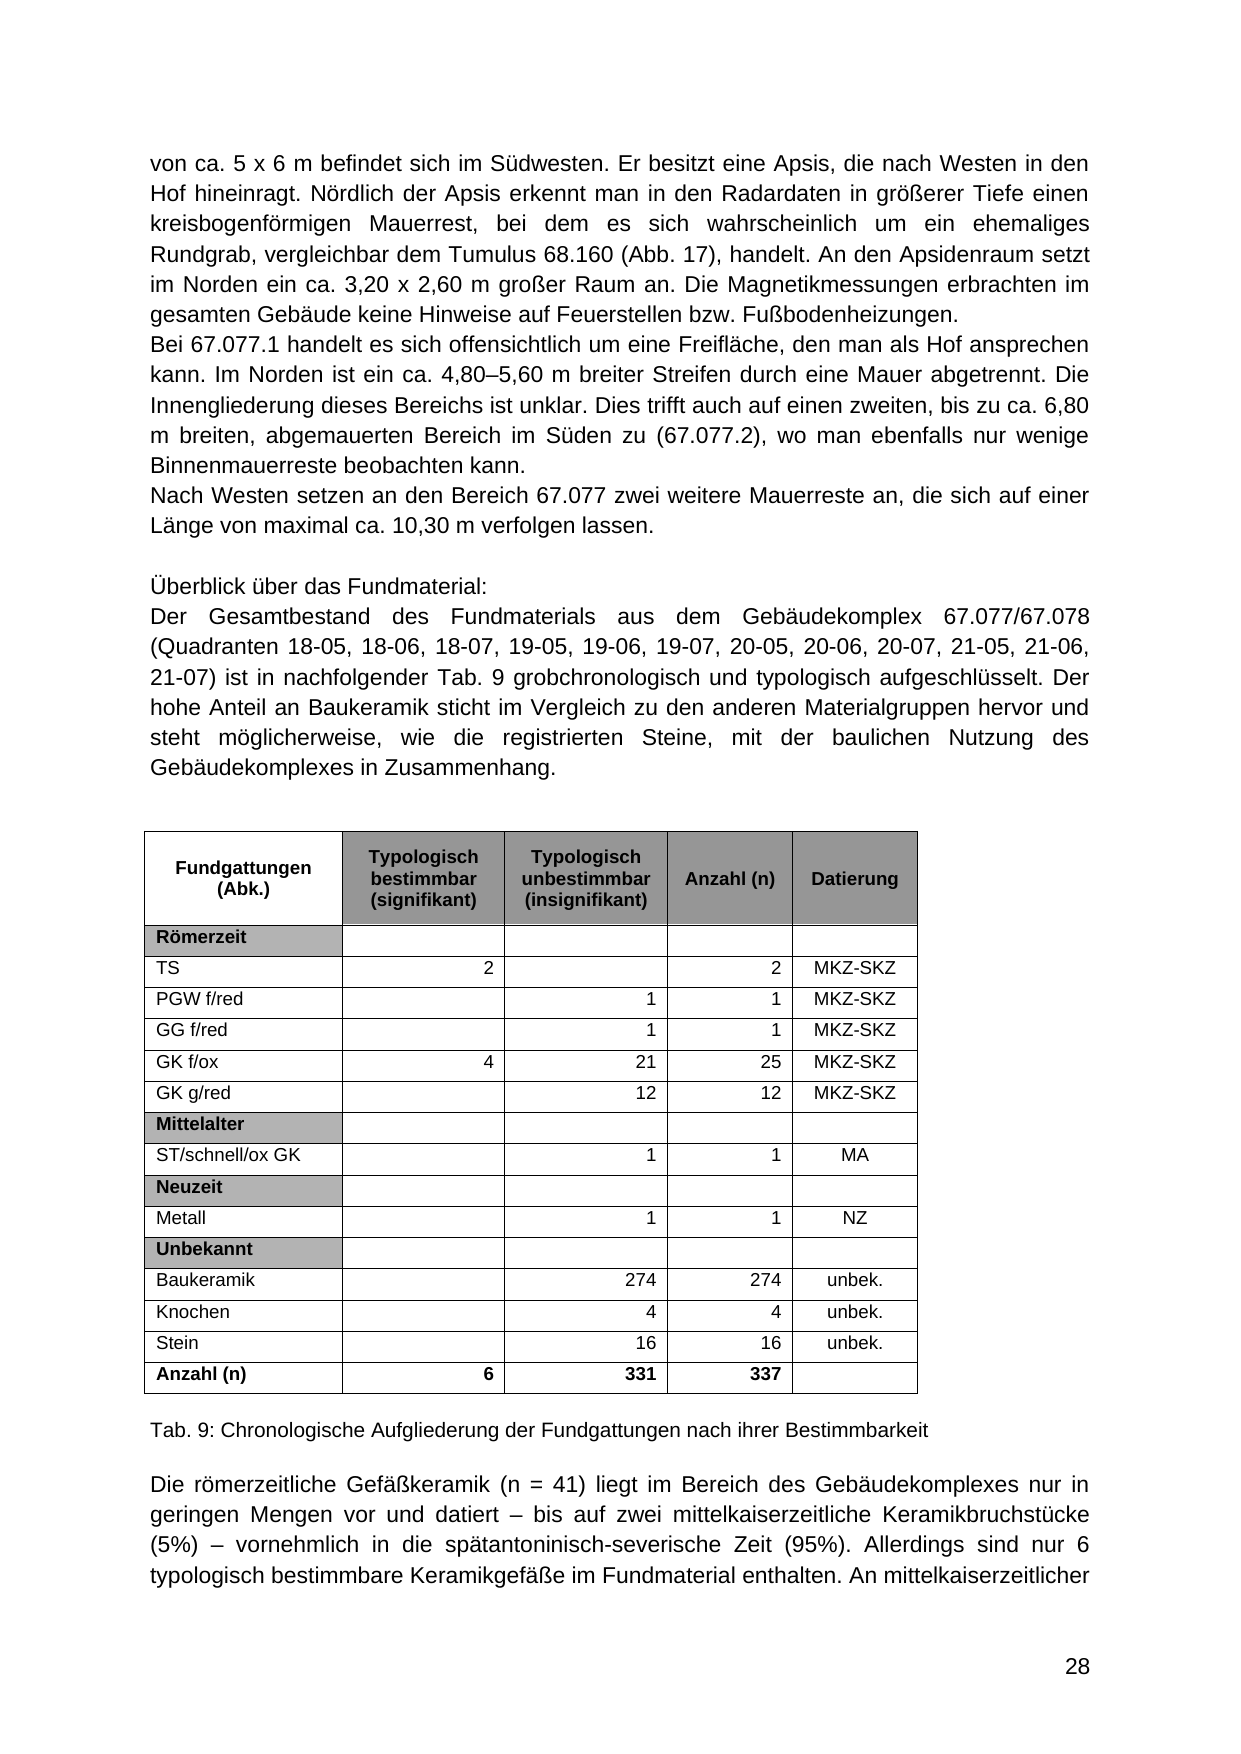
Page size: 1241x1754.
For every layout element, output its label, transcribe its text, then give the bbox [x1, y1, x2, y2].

text Der Gesamtbestand des Fundmaterials aus dem Gebäudekomplex 67.077/67.078 (Quadranten 18-05, 18-06, 18-07, 19-05, 19-06, 19-07, 20-05, 20-06, 20-07, 21-05, 21-06, 21-07) ist in nachfolgender Tab. 9 grobchronologisch und typologisch aufgeschlüsselt. Der hohe Anteil an Baukeramik sticht im Vergleich zu den anderen Materialgruppen hervor und steht möglicherweise, wie die registrierten Steine, mit der baulichen Nutzung des Gebäudekomplexes in Zusammenhang. [150, 603, 1090, 781]
table_cell MKZ-SKZ [793, 1019, 917, 1049]
table_cell [793, 1113, 917, 1143]
table_cell 6 [343, 1363, 504, 1393]
table_cell [343, 1144, 504, 1174]
table_cell [343, 1238, 504, 1268]
table_cell [343, 926, 504, 956]
table_cell unbek. [793, 1301, 917, 1331]
table_cell [668, 1238, 792, 1268]
table_header Datierung [793, 832, 917, 924]
table_cell 21 [505, 1051, 667, 1081]
table_cell Metall [145, 1207, 342, 1237]
table_cell [793, 1176, 917, 1206]
table_cell [343, 1269, 504, 1299]
table_cell 1 [668, 1144, 792, 1174]
table_header Anzahl (n) [668, 832, 792, 924]
table_cell [793, 1238, 917, 1268]
table_cell unbek. [793, 1269, 917, 1299]
table_cell [505, 1113, 667, 1143]
table_cell 274 [505, 1269, 667, 1299]
table_cell MKZ-SKZ [793, 988, 917, 1018]
table_header Fundgattungen (Abk.) [145, 832, 342, 924]
text Bei 67.077.1 handelt es sich offensichtlich um eine Freifläche, den man als Hof ansprechen kann. Im Norden ist ein ca. 4,80–5,60 m breiter Streifen durch eine Mauer abgetrennt. Die Innengliederung dieses Bereichs ist unklar. Dies trifft auch auf einen zweiten, bis zu ca. 6,80 m breiten, abgemauerten Bereich im Süden zu (67.077.2), wo man ebenfalls nur wenige Binnenmauerreste beobachten kann. [150, 331, 1090, 478]
table_cell [793, 926, 917, 956]
table_cell [505, 957, 667, 987]
table_cell 16 [505, 1332, 667, 1362]
table_cell [343, 1082, 504, 1112]
table_cell MKZ-SKZ [793, 1082, 917, 1112]
text Die römerzeitliche Gefäßkeramik (n = 41) liegt im Bereich des Gebäudekomplexes nur in geringen Mengen vor und datiert – bis auf zwei mittelkaiserzeitliche Keramikbruchstücke (5%) – vornehmlich in die spätantoninisch-severische Zeit (95%). Allerdings sind nur 6 typologisch bestimmbare Keramikgefäße im Fundmaterial enthalten. An mittelkaiserzeitlicher [150, 1471, 1090, 1588]
table_cell 1 [668, 1207, 792, 1237]
table_cell MA [793, 1144, 917, 1174]
table_cell [668, 1113, 792, 1143]
table_cell 12 [505, 1082, 667, 1112]
table_cell PGW f/red [145, 988, 342, 1018]
table_cell 1 [505, 1144, 667, 1174]
table_cell Knochen [145, 1301, 342, 1331]
table_cell 1 [668, 988, 792, 1018]
table_cell 331 [505, 1363, 667, 1393]
text Überblick über das Fundmaterial: [150, 573, 1090, 599]
table_cell [343, 1176, 504, 1206]
table_cell [793, 1363, 917, 1393]
table_cell 4 [668, 1301, 792, 1331]
table_cell Stein [145, 1332, 342, 1362]
table_cell 4 [343, 1051, 504, 1081]
table_cell TS [145, 957, 342, 987]
table_cell [343, 1113, 504, 1143]
text Nach Westen setzen an den Bereich 67.077 zwei weitere Mauerreste an, die sich auf einer Länge von maximal ca. 10,30 m verfolgen lassen. [150, 482, 1090, 539]
table_cell [668, 1176, 792, 1206]
table_cell 16 [668, 1332, 792, 1362]
table_cell 274 [668, 1269, 792, 1299]
table_cell [343, 988, 504, 1018]
table_cell [505, 926, 667, 956]
table_cell [343, 1301, 504, 1331]
table_cell Neuzeit [145, 1176, 342, 1206]
table_cell ST/schnell/ox GK [145, 1144, 342, 1174]
table_cell 4 [505, 1301, 667, 1331]
table_header Typologisch bestimmbar (signifikant) [343, 832, 504, 924]
table_cell 12 [668, 1082, 792, 1112]
table_cell 2 [668, 957, 792, 987]
table_cell Unbekannt [145, 1238, 342, 1268]
table_cell 337 [668, 1363, 792, 1393]
table_cell 1 [505, 988, 667, 1018]
table_cell Römerzeit [145, 926, 342, 956]
table_cell [343, 1332, 504, 1362]
table_cell [343, 1207, 504, 1237]
table_cell 1 [505, 1019, 667, 1049]
table_cell 1 [668, 1019, 792, 1049]
table_cell GK g/red [145, 1082, 342, 1112]
table_cell GG f/red [145, 1019, 342, 1049]
text von ca. 5 x 6 m befindet sich im Südwesten. Er besitzt eine Apsis, die nach Westen in den Hof hineinragt. Nördlich der Apsis erkennt man in den Radardaten in größerer Tiefe einen kreisbogenförmigen Mauerrest, bei dem es sich wahrscheinlich um ein ehemaliges Rundgrab, vergleichbar dem Tumulus 68.160 (Abb. 17), handelt. An den Apsidenraum setzt im Norden ein ca. 3,20 x 2,60 m großer Raum an. Die Magnetikmessungen erbrachten im gesamten Gebäude keine Hinweise auf Feuerstellen bzw. Fußbodenheizungen. [150, 150, 1090, 327]
table_cell MKZ-SKZ [793, 957, 917, 987]
table_cell GK f/ox [145, 1051, 342, 1081]
table_header Typologisch unbestimmbar (insignifikant) [505, 832, 667, 924]
table_cell 1 [505, 1207, 667, 1237]
table_cell NZ [793, 1207, 917, 1237]
table_cell [505, 1176, 667, 1206]
table_cell Baukeramik [145, 1269, 342, 1299]
text Tab. 9: Chronologische Aufgliederung der Fundgattungen nach ihrer Bestimmbarkeit [150, 1418, 1090, 1442]
table_cell MKZ-SKZ [793, 1051, 917, 1081]
table_cell 25 [668, 1051, 792, 1081]
table_cell unbek. [793, 1332, 917, 1362]
table_cell Mittelalter [145, 1113, 342, 1143]
table_cell 2 [343, 957, 504, 987]
table_cell [505, 1238, 667, 1268]
table_cell [668, 926, 792, 956]
table_cell [343, 1019, 504, 1049]
table_cell Anzahl (n) [145, 1363, 342, 1393]
